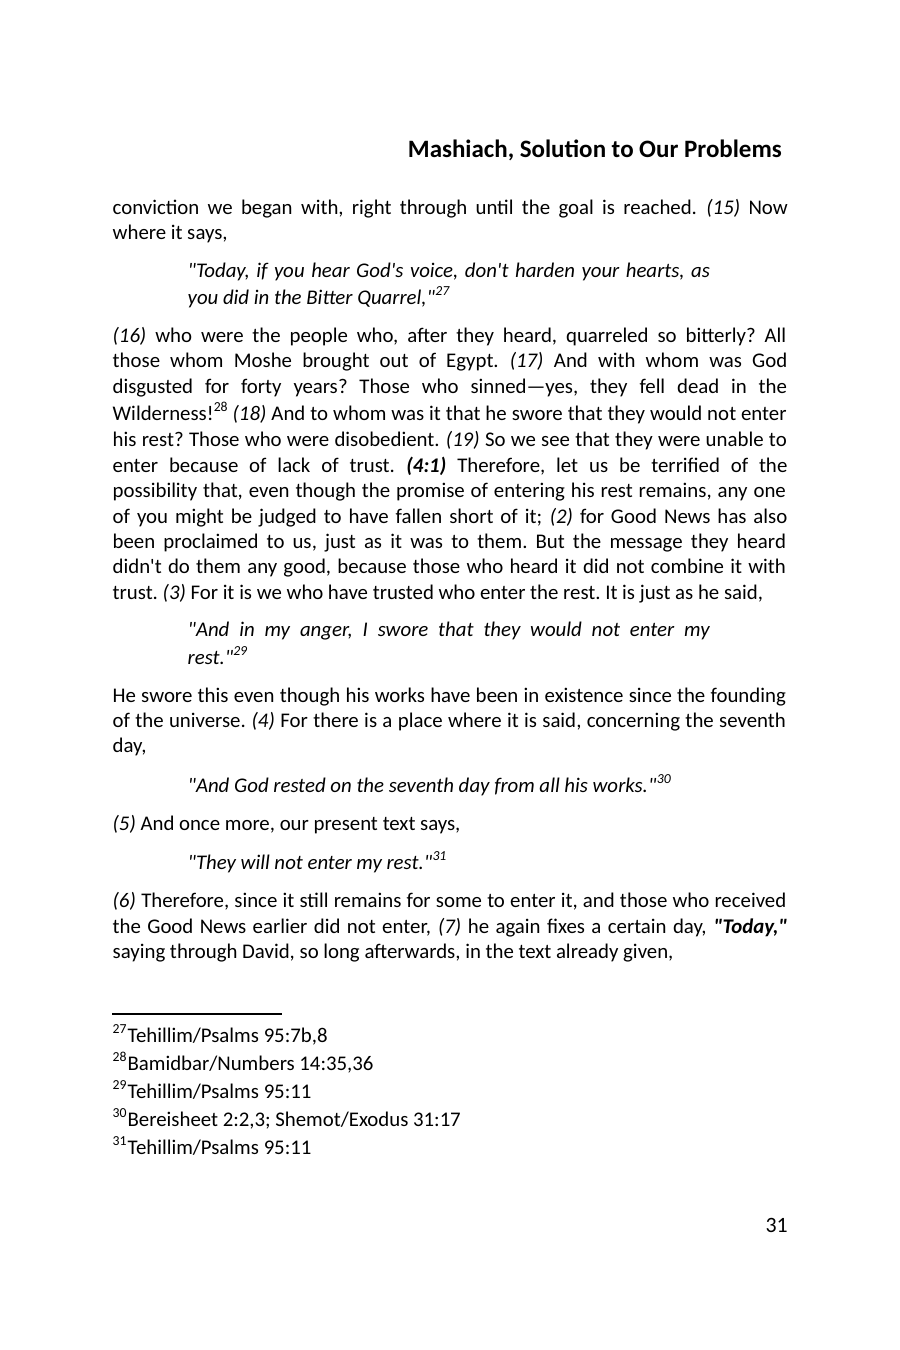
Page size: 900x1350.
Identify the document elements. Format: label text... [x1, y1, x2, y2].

text (6) Therefore, since it still remains for some to enter it, and those who received the Good News earlier did not enter, (7) he again fixes a certain day, "Today," saying through David, so long afterwards, in the text already given, [112, 887, 787, 964]
text Tehillim/Psalms 95:7b,8 [112, 1020, 787, 1048]
text Tehillim/Psalms 95:11 [112, 1076, 787, 1104]
text Bereisheet 2:2,3; Shemot/Exodus 31:17 [112, 1104, 787, 1132]
text "They will not enter my rest." [187, 847, 712, 876]
text Bamidbar/Numbers 14:35,36 [112, 1048, 787, 1076]
text (16) who were the people who, after they heard, quarreled so bitterly? All those whom Moshe brought out of Egypt. (17) And with whom was God disgusted for forty years? Those who sinned—yes, they fell dead in the Wilderness! (18) And to whom was it that he swore that they would not enter his rest? Those who were disobedient. (19) So we see that they were unable to enter because of lack of trust. (4:1) Therefore, let us be terrified of the possibility that, even though the promise of entering his rest remains, any one of you might be judged to have fallen short of it; (2) for Good News has also been proclaimed to us, just as it was to them. But the message they heard didn't do them any good, because those who heard it did not combine it with trust. (3) For it is we who have trusted who enter the rest. It is just as he said, [112, 322, 787, 604]
text "Today, if you hear God's voice, don't harden your hearts, as you did in the Bitter Quarrel," [187, 257, 712, 310]
text He swore this even though his works have been in existence since the founding of the universe. (4) For there is a place where it is said, concerning the seventh day, [112, 682, 787, 758]
text "And in my anger, I swore that they would not enter my rest." [187, 616, 712, 670]
text "And God rested on the seventh day from all his works." [187, 770, 712, 798]
text (5) And once more, our present text says, [112, 810, 787, 836]
text conviction we began with, right through until the goal is reached. (15) Now where it says, [112, 194, 787, 245]
text Tehillim/Psalms 95:11 [112, 1132, 787, 1160]
